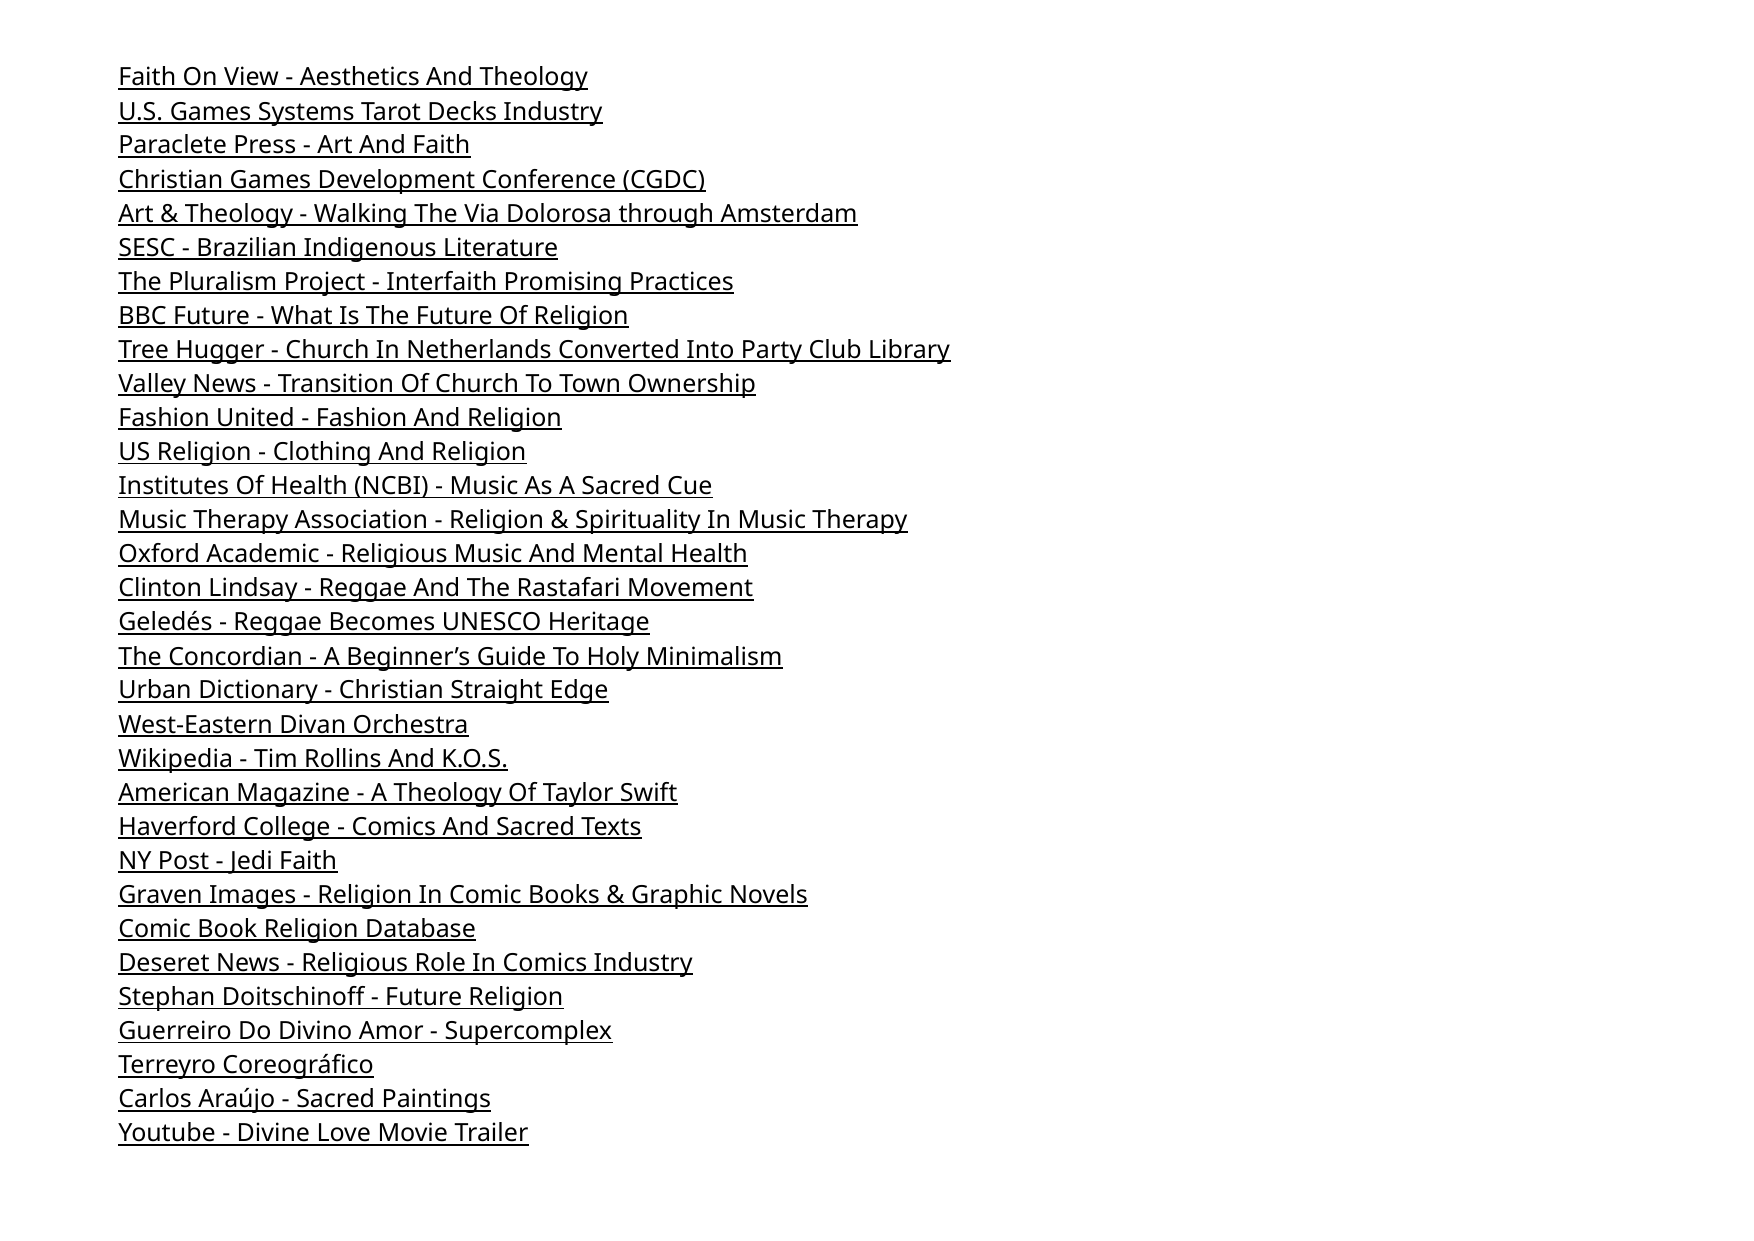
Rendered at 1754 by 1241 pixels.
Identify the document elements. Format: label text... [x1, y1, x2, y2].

subtitle Christian Games Development Conference (CGDC) [118, 161, 1695, 195]
subtitle SESC - Brazilian Indigenous Literature [118, 229, 1695, 263]
subtitle NY Post - Jedi Faith [118, 842, 1695, 877]
subtitle Institutes Of Health (NCBI) - Music As A Sacred Cue [118, 468, 1695, 502]
subtitle The Concordian - A Beginner’s Guide To Holy Minimalism [118, 638, 1695, 672]
subtitle Geledés - Reggae Becomes UNESCO Heritage [118, 604, 1695, 638]
subtitle Art & Theology - Walking The Via Dolorosa through Amsterdam [118, 195, 1695, 229]
subtitle Deseret News - Religious Role In Comics Industry [118, 945, 1695, 979]
subtitle Music Therapy Association - Religion & Spirituality In Music Therapy [118, 502, 1695, 536]
subtitle American Magazine - A Theology Of Taylor Swift [118, 774, 1695, 808]
subtitle Haverford College - Comics And Sacred Texts [118, 808, 1695, 842]
subtitle Faith On View - Aesthetics And Theology [118, 59, 1695, 93]
subtitle Carlos Araújo - Sacred Paintings [118, 1081, 1695, 1115]
subtitle Fashion United - Fashion And Religion [118, 400, 1695, 434]
subtitle West-Eastern Divan Orchestra [118, 706, 1695, 740]
subtitle US Religion - Clothing And Religion [118, 434, 1695, 468]
subtitle Guerreiro Do Divino Amor - Supercomplex [118, 1013, 1695, 1047]
subtitle BBC Future - What Is The Future Of Religion [118, 297, 1695, 332]
subtitle Oxford Academic - Religious Music And Mental Health [118, 536, 1695, 570]
subtitle Terreyro Coreográfico [118, 1047, 1695, 1081]
subtitle Comic Book Religion Database [118, 911, 1695, 945]
subtitle Urban Dictionary - Christian Straight Edge [118, 672, 1695, 706]
subtitle Wikipedia - Tim Rollins And K.O.S. [118, 740, 1695, 774]
subtitle Clinton Lindsay - Reggae And The Rastafari Movement [118, 570, 1695, 604]
subtitle U.S. Games Systems Tarot Decks Industry [118, 93, 1695, 127]
subtitle Paraclete Press - Art And Faith [118, 127, 1695, 161]
subtitle Youtube - Divine Love Movie Trailer [118, 1115, 1695, 1149]
subtitle The Pluralism Project - Interfaith Promising Practices [118, 263, 1695, 297]
subtitle Stephan Doitschinoff - Future Religion [118, 979, 1695, 1013]
subtitle Valley News - Transition Of Church To Town Ownership [118, 366, 1695, 400]
subtitle Graven Images - Religion In Comic Books & Graphic Novels [118, 877, 1695, 911]
subtitle Tree Hugger - Church In Netherlands Converted Into Party Club Library [118, 332, 1695, 366]
